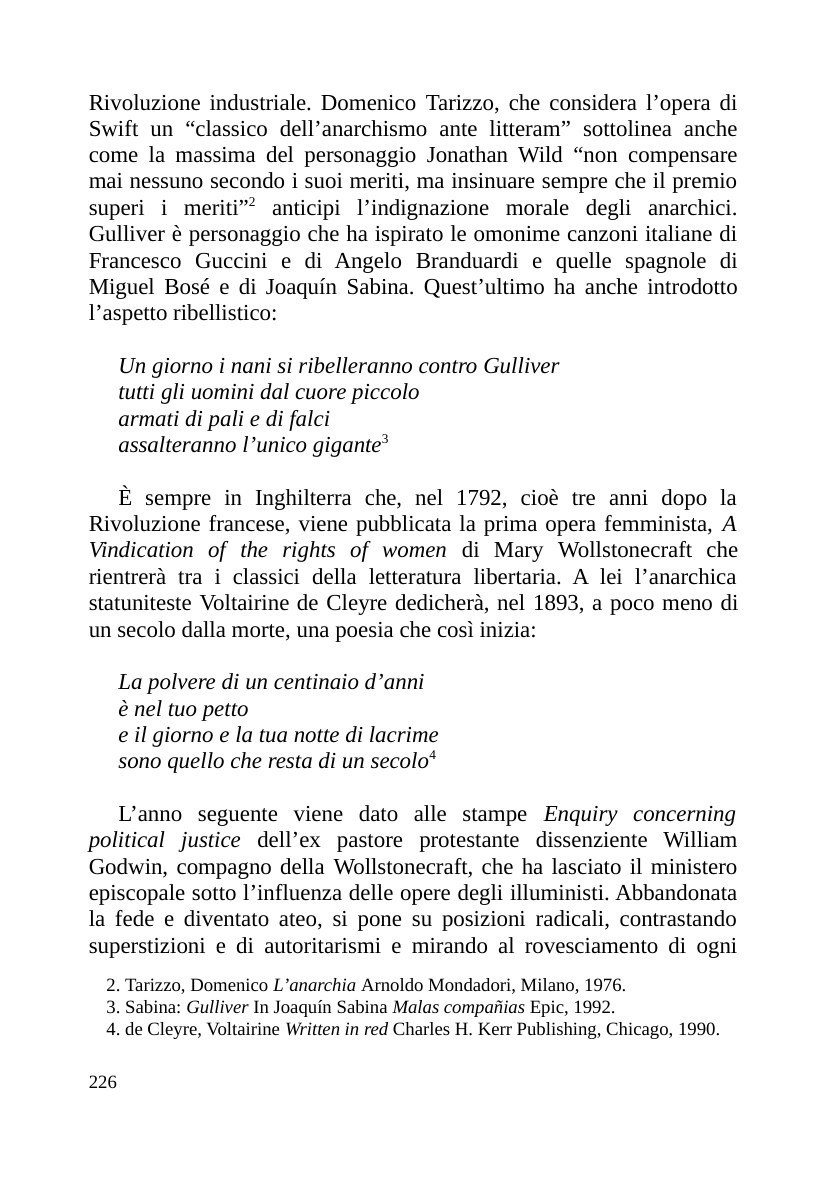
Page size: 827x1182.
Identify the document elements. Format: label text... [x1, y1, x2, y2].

text de Cleyre, Voltairine Written in red Charles H. Kerr Publishing, Chicago, 1990. [88, 1017, 738, 1039]
text sono quello che resta di un secolo [88, 747, 738, 774]
text e il giorno e la tua notte di lacrime [88, 721, 738, 747]
text Un giorno i nani si ribelleranno contro Gulliver [88, 352, 738, 378]
text Tarizzo, Domenico L’anarchia Arnoldo Mondadori, Milano, 1976. [88, 974, 738, 996]
text assalteranno l’unico gigante [88, 431, 738, 457]
text L’anno seguente viene dato alle stampe Enquiry concerning political justice dell’ex pastore protestante dissenziente William Godwin, compagno della Wollstonecraft, che ha lasciato il ministero episcopale sotto l’influenza delle opere degli illuministi. Abbandonata la fede e diventato ateo, si pone su posizioni radicali, contrastando superstizioni e di autoritarismi e mirando al rovesciamento di ogni [88, 800, 738, 958]
text è nel tuo petto [88, 695, 738, 721]
text tutti gli uomini dal cuore piccolo [88, 378, 738, 405]
text armati di pali e di falci [88, 405, 738, 431]
text La polvere di un centinaio d’anni [88, 668, 738, 695]
text Rivoluzione industriale. Domenico Tarizzo, che considera l’opera di Swift un “classico dell’anarchismo ante litteram” sottolinea anche come la massima del personaggio Jonathan Wild “non compensare mai nessuno secondo i suoi meriti, ma insinuare sempre che il premio superi i meriti” anticipi l’indignazione morale degli anarchici. Gulliver è personaggio che ha ispirato le omonime canzoni italiane di Francesco Guccini e di Angelo Branduardi e quelle spagnole di Miguel Bosé e di Joaquín Sabina. Quest’ultimo ha anche introdotto l’aspetto ribellistico: [88, 88, 738, 326]
text È sempre in Inghilterra che, nel 1792, cioè tre anni dopo la Rivoluzione francese, viene pubblicata la prima opera femminista, A Vindication of the rights of women di Mary Wollstonecraft che rientrerà tra i classici della letteratura libertaria. A lei l’anarchica statuniteste Voltairine de Cleyre dedicherà, nel 1893, a poco meno di un secolo dalla morte, una poesia che così inizia: [88, 484, 738, 642]
text Sabina: Gulliver In Joaquín Sabina Malas compañias Epic, 1992. [88, 996, 738, 1017]
